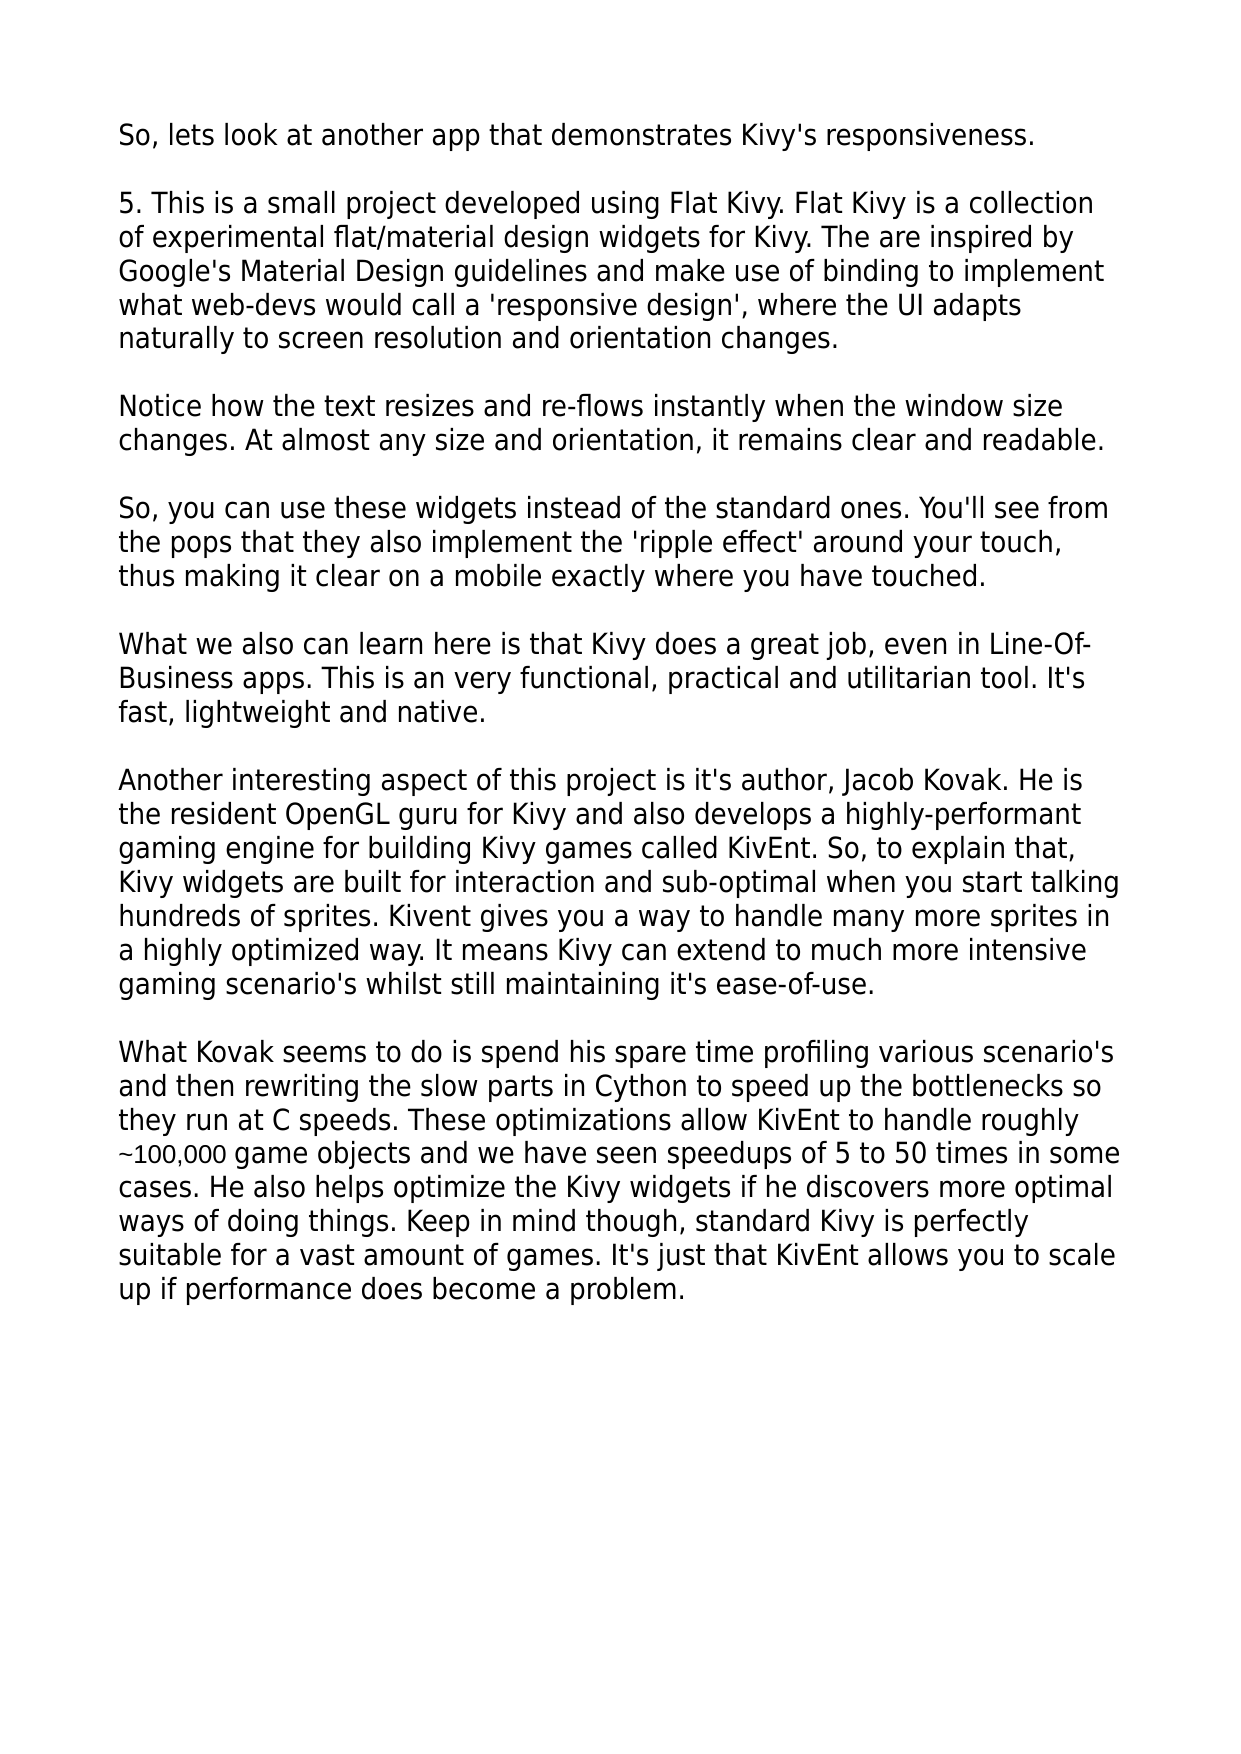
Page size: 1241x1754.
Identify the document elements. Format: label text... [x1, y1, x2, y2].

text Another interesting aspect of this project is it's author, Jacob Kovak. He is the resident OpenGL guru for Kivy and also develops a highly-performant gaming engine for building Kivy games called KivEnt. So, to explain that, Kivy widgets are built for interaction and sub-optimal when you start talking hundreds of sprites. Kivent gives you a way to handle many more sprites in a highly optimized way. It means Kivy can extend to much more intensive gaming scenario's whilst still maintaining it's ease-of-use. [118, 763, 1122, 1001]
text 5. This is a small project developed using Flat Kivy. Flat Kivy is a collection of experimental flat/material design widgets for Kivy. The are inspired by Google's Material Design guidelines and make use of binding to implement what web-devs would call a 'responsive design', where the UI adapts naturally to screen resolution and orientation changes. [118, 186, 1122, 356]
text What Kovak seems to do is spend his spare time profiling various scenario's and then rewriting the slow parts in Cython to speed up the bottlenecks so they run at C speeds. These optimizations allow KivEnt to handle roughly ~100,000 game objects and we have seen speedups of 5 to 50 times in some cases. He also helps optimize the Kivy widgets if he discovers more optimal ways of doing things. Keep in mind though, standard Kivy is perfectly suitable for a vast amount of games. It's just that KivEnt allows you to scale up if performance does become a problem. [118, 1035, 1122, 1307]
text So, lets look at another app that demonstrates Kivy's responsiveness. [118, 118, 1122, 152]
text Notice how the text resizes and re-flows instantly when the window size changes. At almost any size and orientation, it remains clear and readable. [118, 390, 1122, 458]
text What we also can learn here is that Kivy does a great job, even in Line-Of-Business apps. This is an very functional, practical and utilitarian tool. It's fast, lightweight and native. [118, 627, 1122, 729]
text So, you can use these widgets instead of the standard ones. You'll see from the pops that they also implement the 'ripple effect' around your touch, thus making it clear on a mobile exactly where you have touched. [118, 492, 1122, 593]
